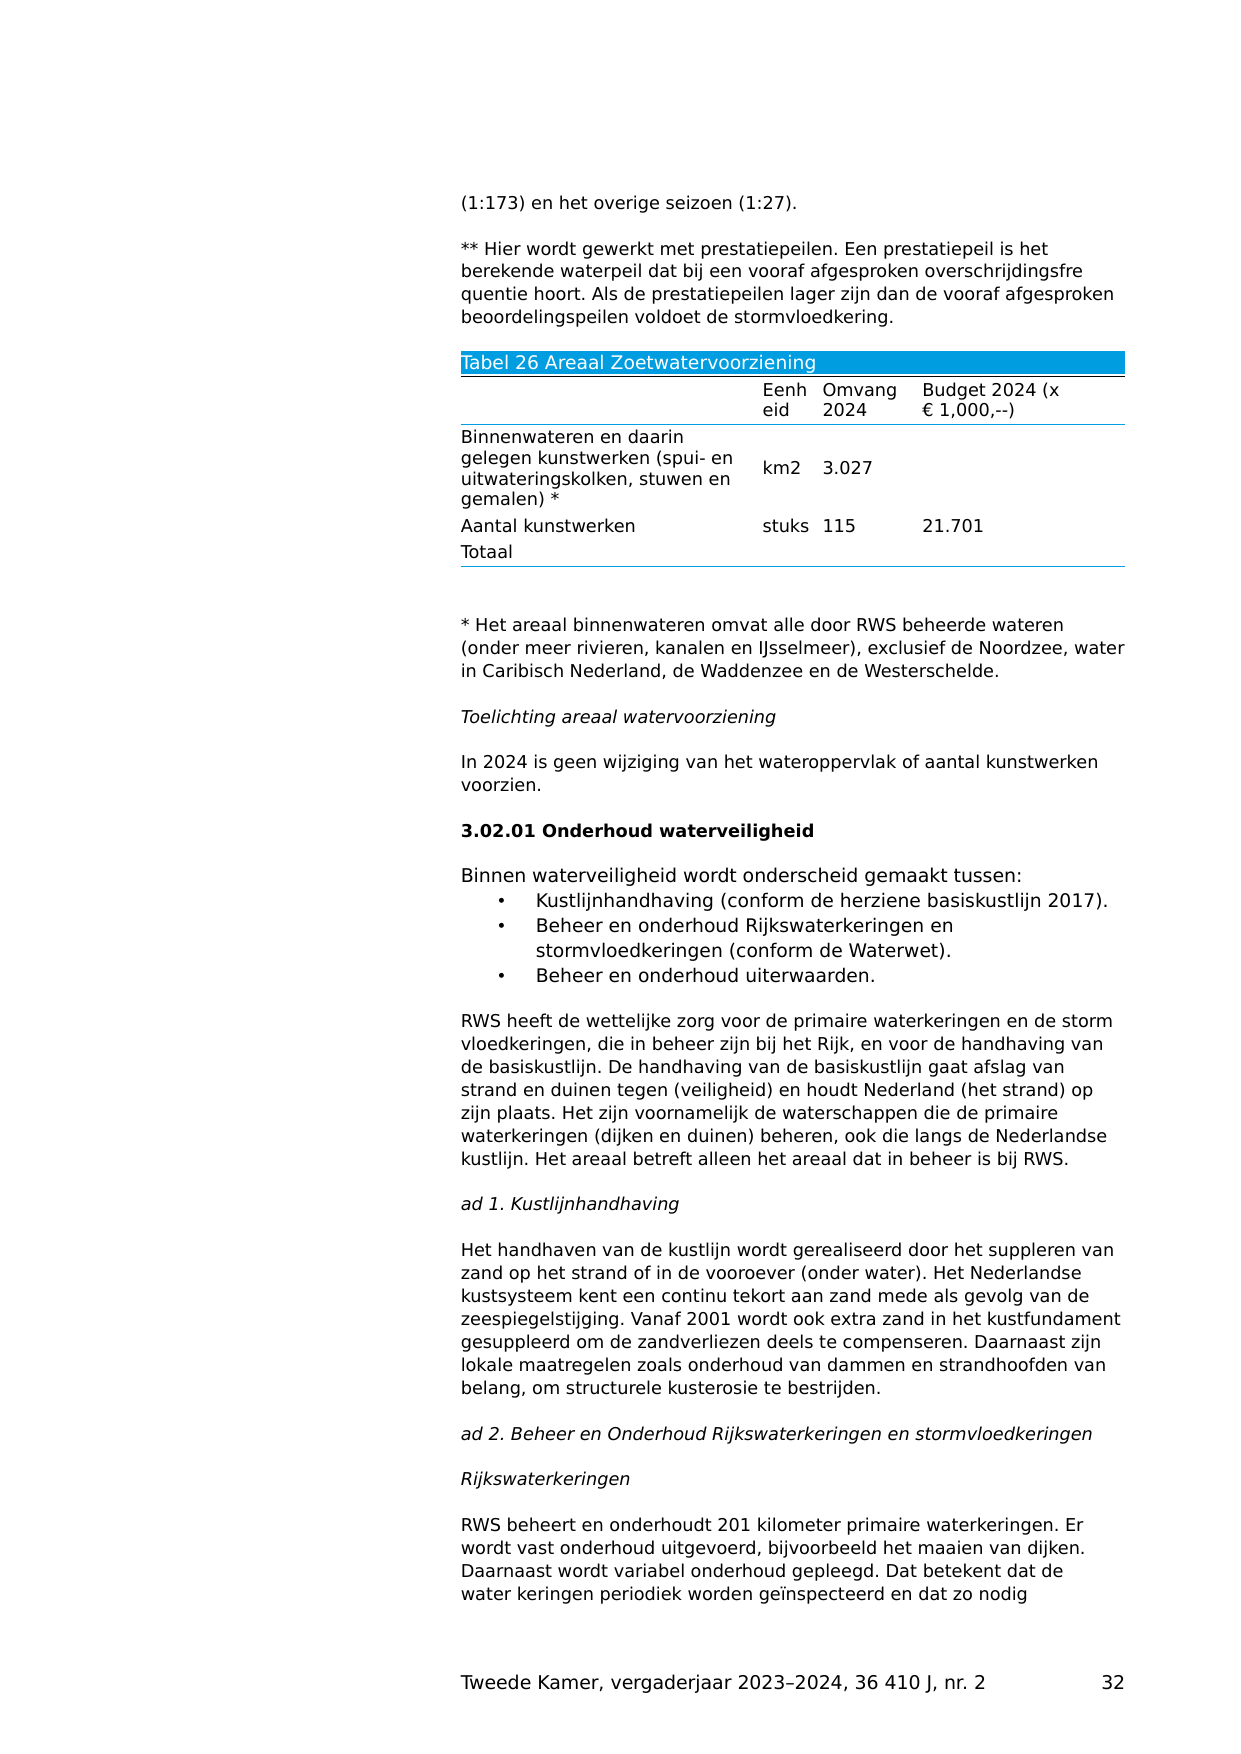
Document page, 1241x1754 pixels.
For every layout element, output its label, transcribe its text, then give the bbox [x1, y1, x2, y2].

table_cell Budget 2024 (x € 1,000,--) [919, 377, 1125, 424]
table_cell 3.027 [819, 425, 919, 513]
table_cell [461, 377, 759, 424]
table_cell Omvang 2024 [819, 377, 919, 424]
table_cell [461, 567, 759, 588]
table_cell stuks [760, 513, 819, 539]
table_cell 115 [819, 513, 919, 539]
text (1:173) en het overige seizoen (1:27). [461, 191, 1125, 214]
table_cell km2 [760, 425, 819, 513]
text Rijkswaterkeringen [461, 1467, 1125, 1490]
table_cell Binnenwateren en daarin gelegen kunstwerken (spui- en uitwateringskolken, stuwen en gemalen) * [461, 425, 759, 513]
table_cell Totaal [461, 539, 759, 566]
table_cell [919, 425, 1125, 513]
table_cell [760, 539, 819, 566]
text RWS beheert en onderhoudt 201 kilometer primaire waterkeringen. Er wordt vast onderhoud uitgevoerd, bijvoorbeeld het maaien van dijken. Daarnaast wordt variabel onderhoud gepleegd. Dat betekent dat de water­ keringen periodiek worden geïnspecteerd en dat zo nodig [461, 1513, 1125, 1605]
text * Het areaal binnenwateren omvat alle door RWS beheerde wateren (onder meer rivieren, kanalen en IJsselmeer), exclusief de Noordzee, water in Caribisch Nederland, de Waddenzee en de Westerschelde. [461, 613, 1125, 682]
list Beheer en onderhoud uiterwaarden. [498, 962, 1125, 987]
table_cell 21.701 [919, 513, 1125, 539]
text In 2024 is geen wijziging van het wateroppervlak of aantal kunstwerken voorzien. [461, 751, 1125, 796]
text Toelichting areaal watervoorziening [461, 705, 1125, 728]
table_cell [919, 539, 1125, 566]
text ** Hier wordt gewerkt met prestatiepeilen. Een prestatiepeil is het berekende waterpeil dat bij een vooraf afgesproken overschrijdingsfre­ quentie hoort. Als de prestatiepeilen lager zijn dan de vooraf afgesproken beoordelingspeilen voldoet de stormvloedkering. [461, 237, 1125, 328]
table_cell Aantal kunstwerken [461, 513, 759, 539]
text ad 1. Kustlijnhandhaving [461, 1192, 1125, 1215]
list Beheer en onderhoud Rijkswaterkeringen en stormvloedkeringen (conform de Waterwet). [498, 912, 1125, 962]
list Kustlijnhandhaving (conform de herziene basiskustlijn 2017). [498, 887, 1125, 912]
text Binnen waterveiligheid wordt onderscheid gemaakt tussen: [461, 865, 1125, 887]
text ad 2. Beheer en Onderhoud Rijkswaterkeringen en stormvloedkeringen [461, 1422, 1125, 1444]
text 3.02.01 Onderhoud waterveiligheid [461, 819, 1125, 842]
text RWS heeft de wettelijke zorg voor de primaire waterkeringen en de storm­ vloedkeringen, die in beheer zijn bij het Rijk, en voor de handhaving van de basiskustlijn. De handhaving van de basiskustlijn gaat afslag van strand en duinen tegen (veiligheid) en houdt Nederland (het strand) op zijn plaats. Het zijn voornamelijk de waterschappen die de primaire waterkeringen (dijken en duinen) beheren, ook die langs de Nederlandse kustlijn. Het areaal betreft alleen het areaal dat in beheer is bij RWS. [461, 1009, 1125, 1169]
table_cell Eenheid [760, 377, 819, 424]
text Het handhaven van de kustlijn wordt gerealiseerd door het suppleren van zand op het strand of in de vooroever (onder water). Het Nederlandse kustsysteem kent een continu tekort aan zand mede als gevolg van de zeespiegelstijging. Vanaf 2001 wordt ook extra zand in het kustfundament gesuppleerd om de zandverliezen deels te compenseren. Daarnaast zijn lokale maatregelen zoals onderhoud van dammen en strandhoofden van belang, om structurele kusterosie te bestrijden. [461, 1238, 1125, 1399]
table_cell [819, 539, 919, 566]
